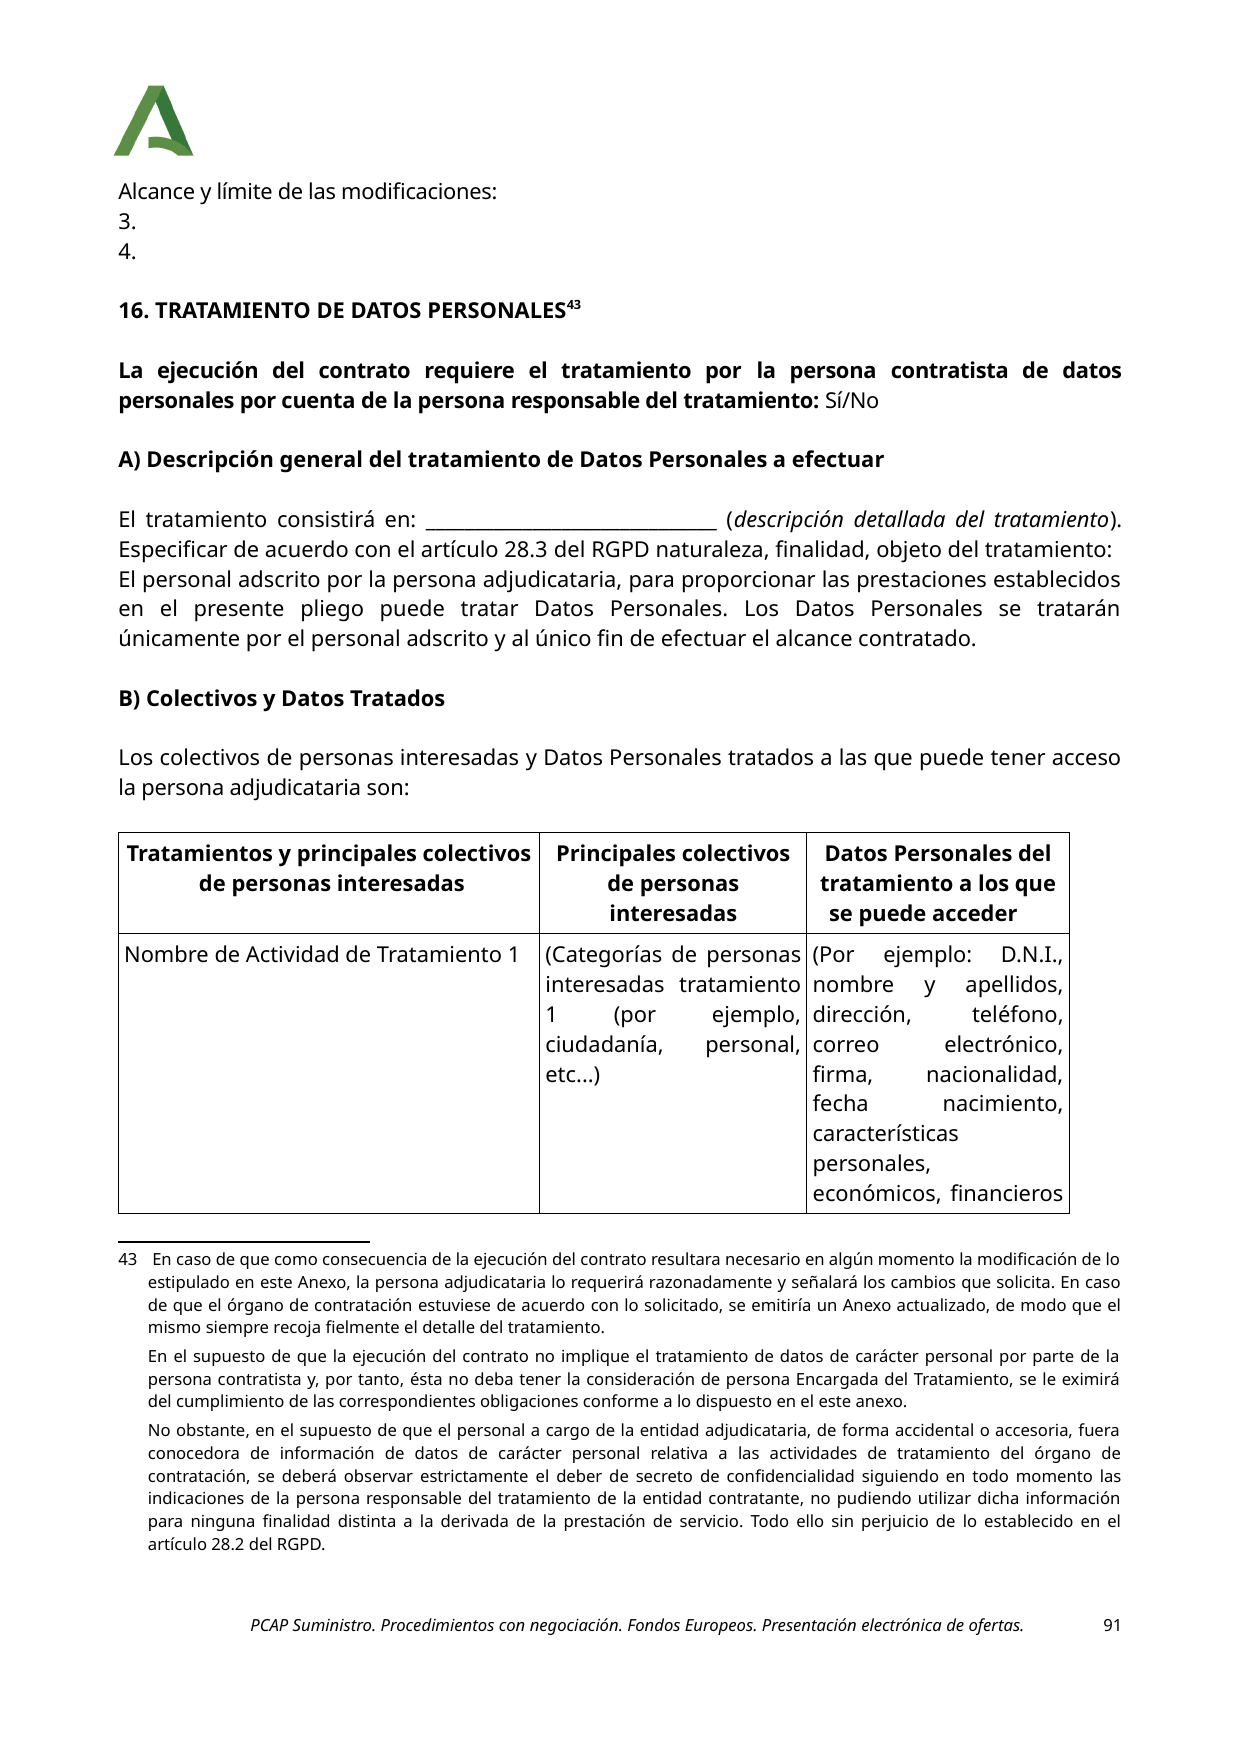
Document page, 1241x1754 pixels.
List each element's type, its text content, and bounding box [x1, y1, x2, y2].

text A) Descripción general del tratamiento de Datos Personales a efectuar [118, 444, 1122, 474]
table_cell (Categorías de personas interesadas tratamiento 1 (por ejemplo, ciudadanía, personal, etc...) [540, 934, 806, 1213]
table_header Tratamientos y principales colectivos de personas interesadas [119, 833, 539, 933]
text No obstante, en el supuesto de que el personal a cargo de la entidad adjudicataria, de forma accidental o accesoria, fuera conocedora de información de datos de carácter personal relativa a las actividades de tratamiento del órgano de contratación, se deberá observar estrictamente el deber de secreto de confidencialidad siguiendo en todo momento las indicaciones de la persona responsable del tratamiento de la entidad contratante, no pudiendo utilizar dicha información para ninguna finalidad distinta a la derivada de la prestación de servicio. Todo ello sin perjuicio de lo establecido en el artículo 28.2 del RGPD. [118, 1419, 1122, 1555]
text La ejecución del contrato requiere el tratamiento por la persona contratista de datos personales por cuenta de la persona responsable del tratamiento: Sí/No [118, 355, 1122, 415]
text Alcance y límite de las modificaciones: [118, 176, 1122, 206]
text B) Colectivos y Datos Tratados [118, 683, 1122, 713]
text 16. TRATAMIENTO DE DATOS PERSONALES [118, 296, 1122, 325]
text En el supuesto de que la ejecución del contrato no implique el tratamiento de datos de carácter personal por parte de la persona contratista y, por tanto, ésta no deba tener la consideración de persona Encargada del Tratamiento, se le eximirá del cumplimiento de las correspondientes obligaciones conforme a lo dispuesto en el este anexo. [118, 1345, 1122, 1413]
text El tratamiento consistirá en: ______________________________ (descripción detallada del tratamiento). Especificar de acuerdo con el artículo 28.3 del RGPD naturaleza, finalidad, objeto del tratamiento: [118, 504, 1122, 564]
text En caso de que como consecuencia de la ejecución del contrato resultara necesario en algún momento la modificación de lo estipulado en este Anexo, la persona adjudicataria lo requerirá razonadamente y señalará los cambios que solicita. En caso de que el órgano de contratación estuviese de acuerdo con lo solicitado, se emitiría un Anexo actualizado, de modo que el mismo siempre recoja fielmente el detalle del tratamiento. [118, 1248, 1122, 1339]
text 4. [118, 236, 1122, 266]
table_cell Nombre de Actividad de Tratamiento 1 [119, 934, 539, 1213]
text 3. [118, 206, 1122, 236]
table_cell (Por ejemplo: D.N.I., nombre y apellidos, dirección, teléfono, correo electrónico, firma, nacionalidad, fecha nacimiento, características personales, económicos, financieros [807, 934, 1069, 1213]
table_header Datos Personales del tratamiento a los que se puede acceder [807, 833, 1069, 933]
picture [109, 81, 198, 160]
text El personal adscrito por la persona adjudicataria, para proporcionar las prestaciones establecidos en el presente pliego puede tratar Datos Personales. Los Datos Personales se tratarán únicamente por el personal adscrito y al único fin de efectuar el alcance contratado. [118, 564, 1122, 653]
text Los colectivos de personas interesadas y Datos Personales tratados a las que puede tener acceso la persona adjudicataria son: [118, 742, 1122, 802]
table_header Principales colectivos de personas interesadas [540, 833, 806, 933]
